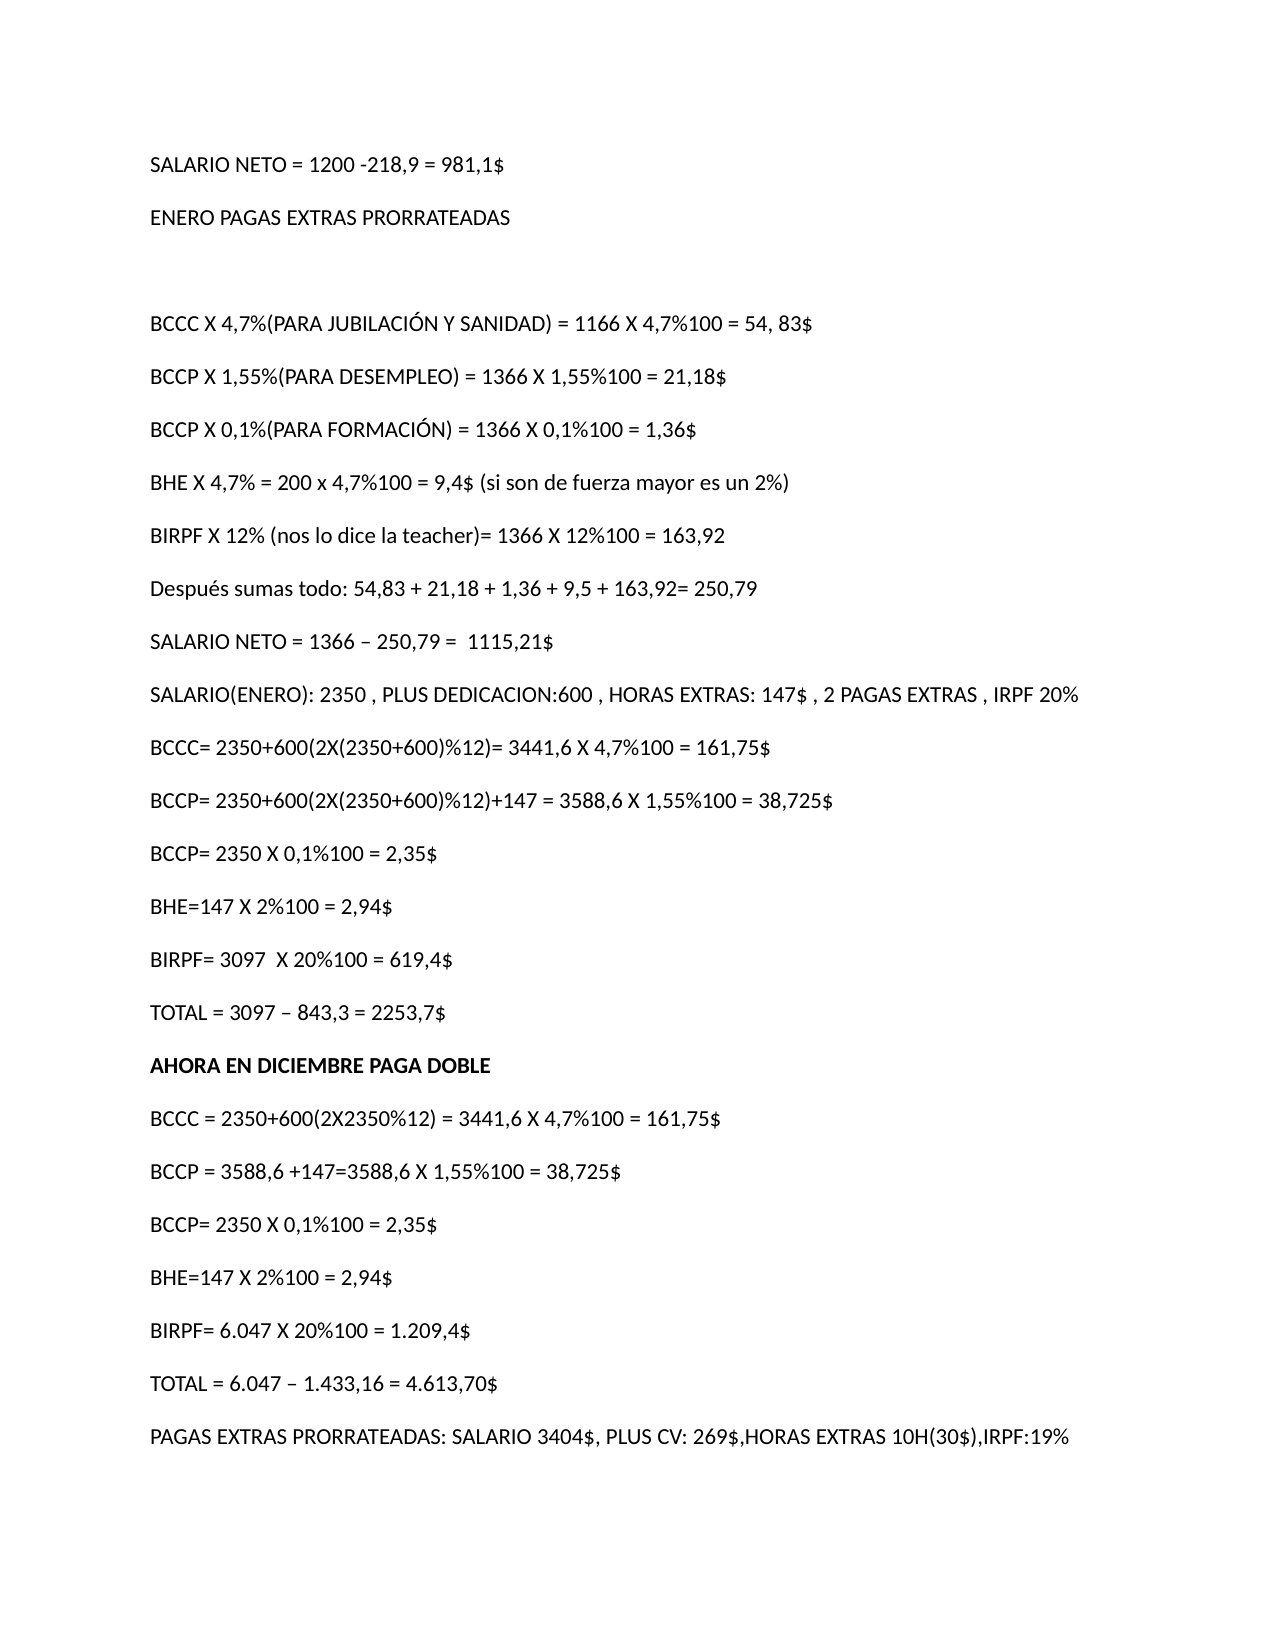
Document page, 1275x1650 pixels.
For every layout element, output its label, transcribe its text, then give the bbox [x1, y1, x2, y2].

text PAGAS EXTRAS PRORRATEADAS: SALARIO 3404$, PLUS CV: 269$,HORAS EXTRAS 10H(30$),IRPF:19% [150, 1422, 1125, 1451]
text AHORA EN DICIEMBRE PAGA DOBLE [150, 1051, 1125, 1079]
text BIRPF= 6.047 X 20%100 = 1.209,4$ [150, 1316, 1125, 1344]
text BCCP X 0,1%(PARA FORMACIÓN) = 1366 X 0,1%100 = 1,36$ [150, 415, 1125, 443]
text BCCP= 2350+600(2X(2350+600)%12)+147 = 3588,6 X 1,55%100 = 38,725$ [150, 786, 1125, 814]
text ENERO PAGAS EXTRAS PRORRATEADAS [150, 203, 1125, 231]
text BCCC = 2350+600(2X2350%12) = 3441,6 X 4,7%100 = 161,75$ [150, 1104, 1125, 1132]
text BIRPF= 3097 X 20%100 = 619,4$ [150, 945, 1125, 973]
text BCCP= 2350 X 0,1%100 = 2,35$ [150, 1210, 1125, 1238]
text BCCC= 2350+600(2X(2350+600)%12)= 3441,6 X 4,7%100 = 161,75$ [150, 733, 1125, 761]
text BCCP= 2350 X 0,1%100 = 2,35$ [150, 839, 1125, 867]
text BCCC X 4,7%(PARA JUBILACIÓN Y SANIDAD) = 1166 X 4,7%100 = 54, 83$ [150, 309, 1125, 337]
text SALARIO NETO = 1200 -218,9 = 981,1$ [150, 150, 1125, 178]
text SALARIO NETO = 1366 – 250,79 = 1115,21$ [150, 627, 1125, 655]
text TOTAL = 3097 – 843,3 = 2253,7$ [150, 998, 1125, 1026]
text BIRPF X 12% (nos lo dice la teacher)= 1366 X 12%100 = 163,92 [150, 521, 1125, 549]
text BHE=147 X 2%100 = 2,94$ [150, 1263, 1125, 1291]
text TOTAL = 6.047 – 1.433,16 = 4.613,70$ [150, 1369, 1125, 1397]
text Después sumas todo: 54,83 + 21,18 + 1,36 + 9,5 + 163,92= 250,79 [150, 574, 1125, 602]
text BHE X 4,7% = 200 x 4,7%100 = 9,4$ (si son de fuerza mayor es un 2%) [150, 468, 1125, 496]
text BHE=147 X 2%100 = 2,94$ [150, 892, 1125, 920]
text BCCP X 1,55%(PARA DESEMPLEO) = 1366 X 1,55%100 = 21,18$ [150, 362, 1125, 390]
text SALARIO(ENERO): 2350 , PLUS DEDICACION:600 , HORAS EXTRAS: 147$ , 2 PAGAS EXTRAS , IRPF 20% [150, 680, 1125, 708]
text BCCP = 3588,6 +147=3588,6 X 1,55%100 = 38,725$ [150, 1157, 1125, 1185]
